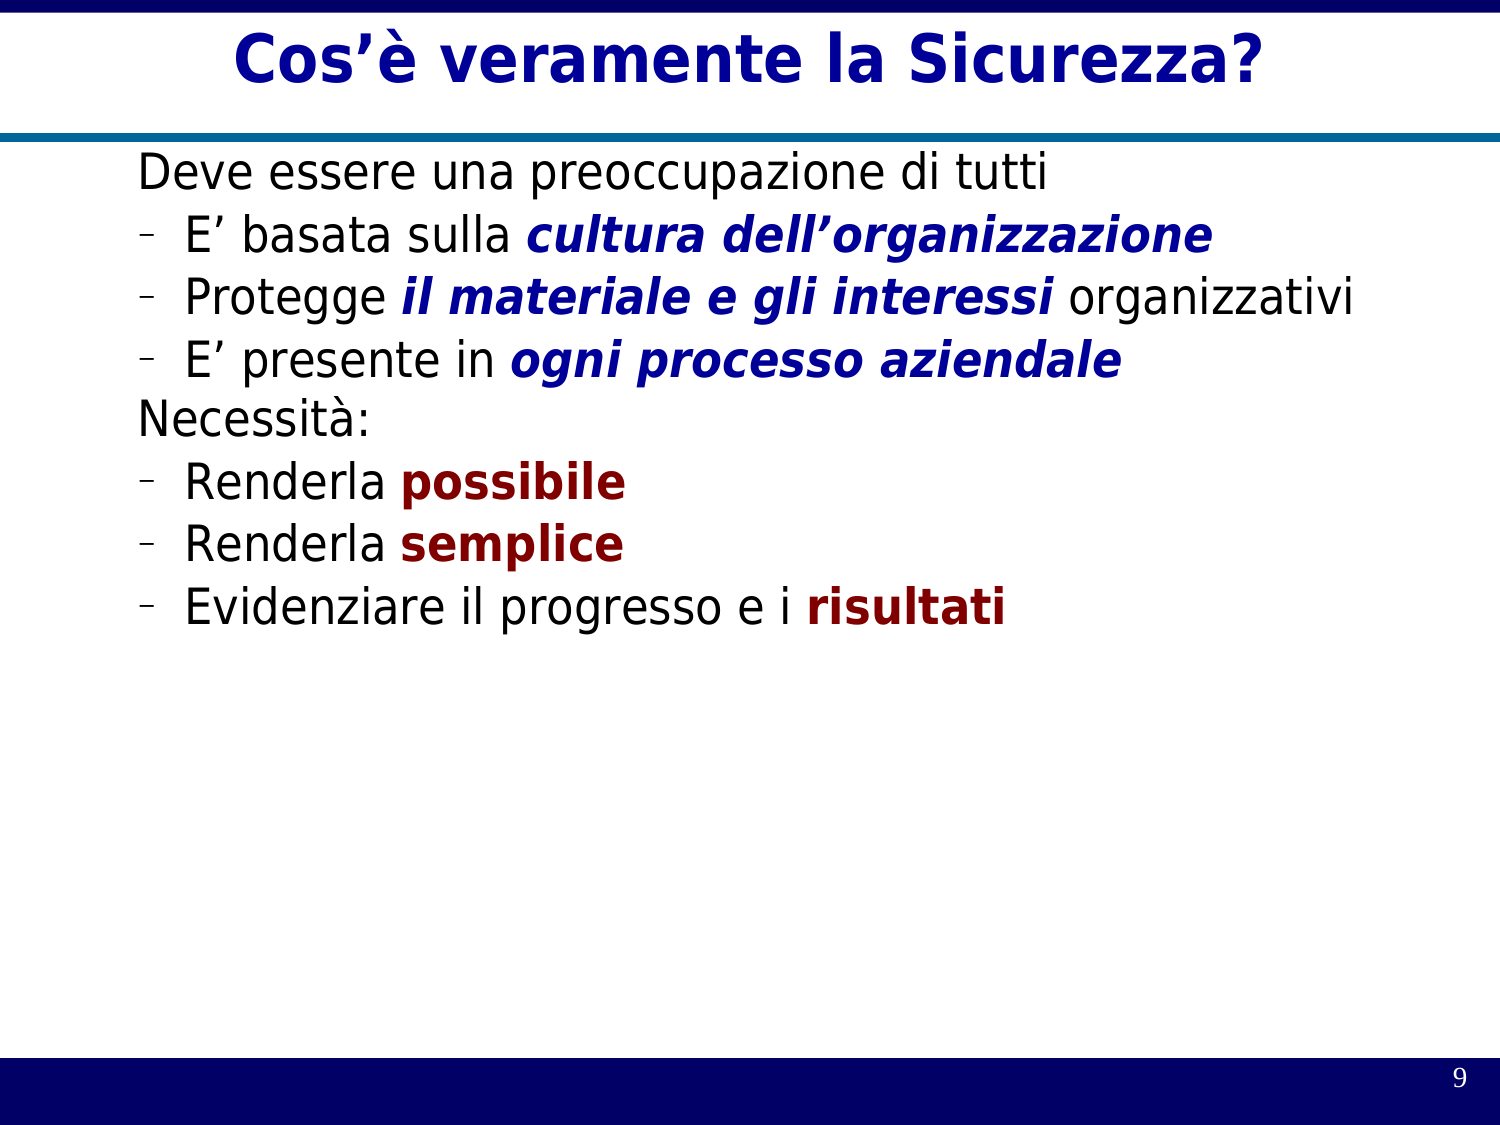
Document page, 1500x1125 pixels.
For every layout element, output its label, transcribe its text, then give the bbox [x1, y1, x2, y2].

list Deve essere una preoccupazione di tutti E’ basata sulla cultura dell’organizzazione Protegge il materiale e gli interessi organizzativi E’ presente in ogni processo aziendale Necessità: Renderla possibile Renderla semplice Evidenziare il progresso e i risultati [62, 150, 1438, 803]
title Cos’è veramente la Sicurezza? [62, 0, 1438, 126]
